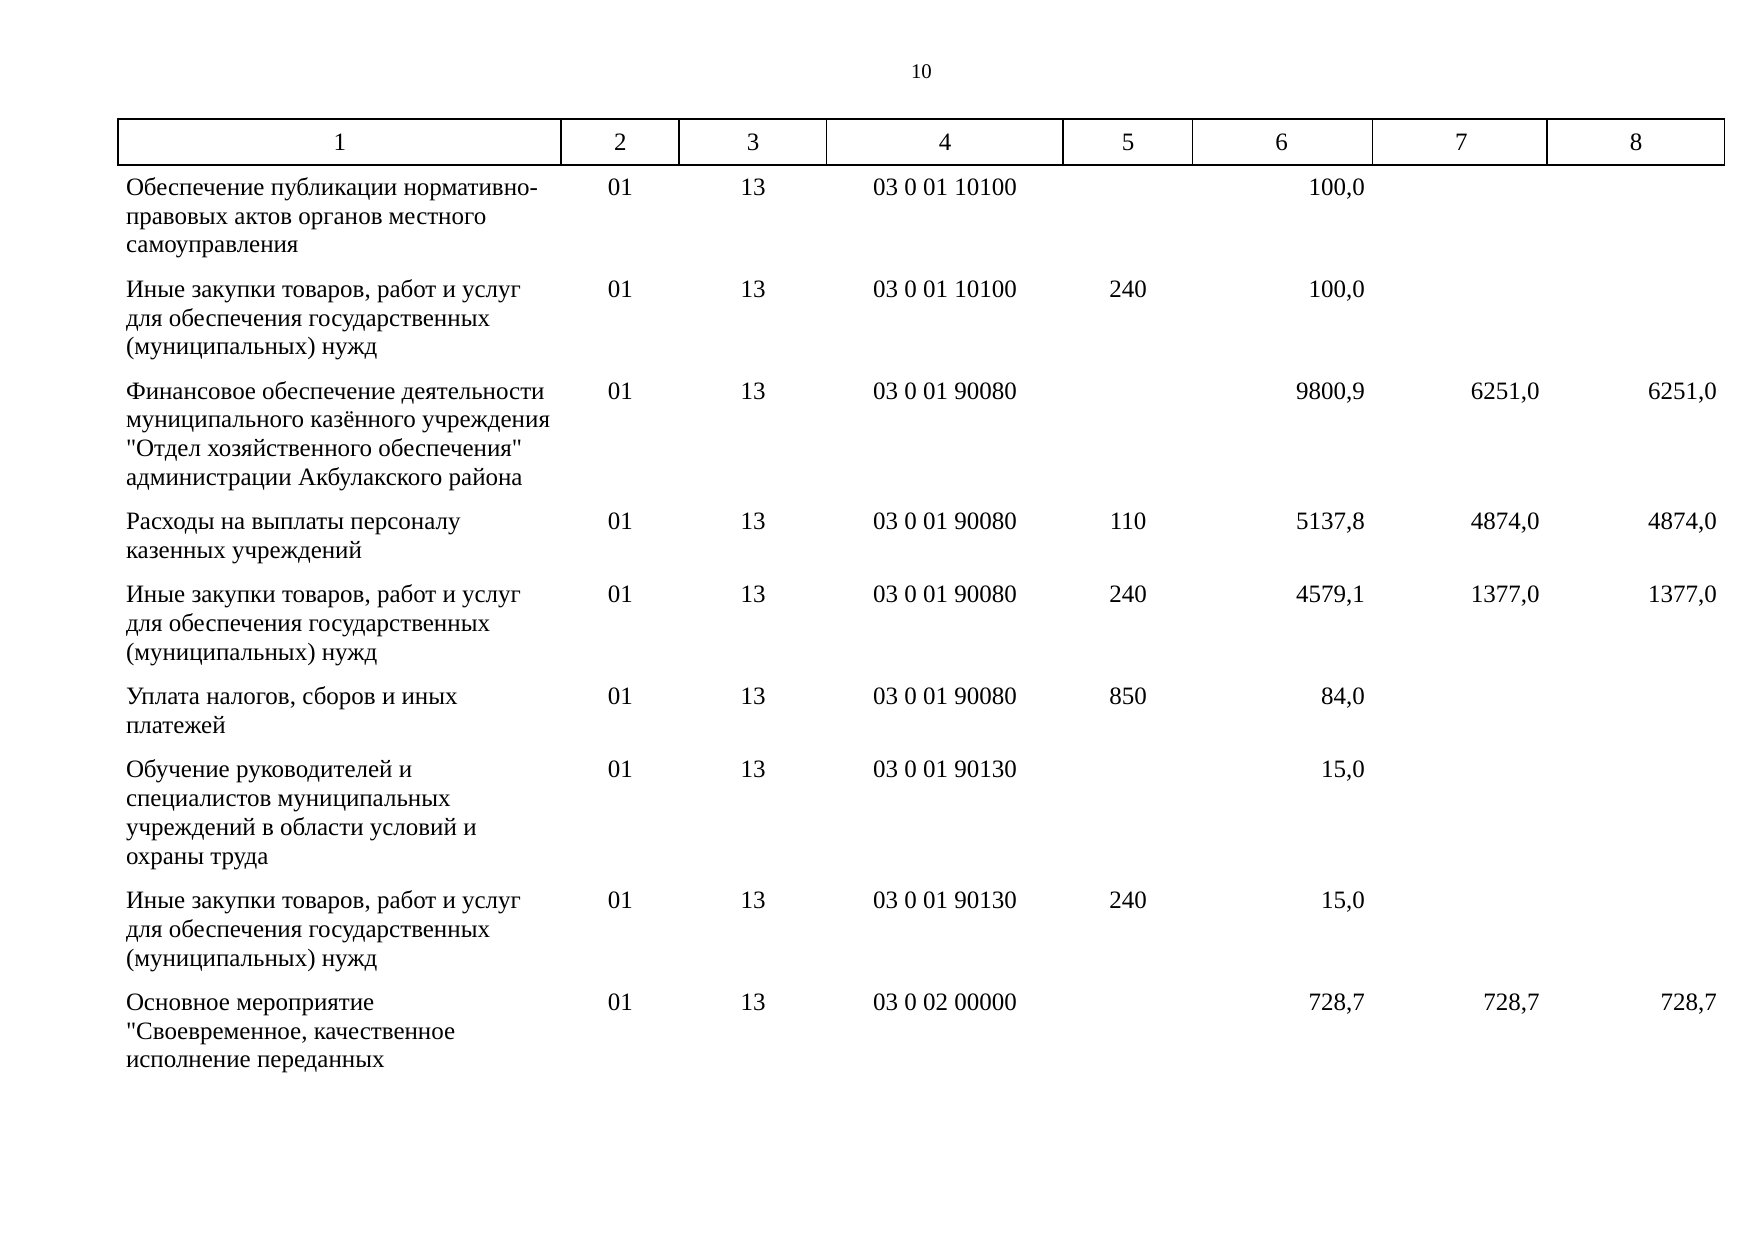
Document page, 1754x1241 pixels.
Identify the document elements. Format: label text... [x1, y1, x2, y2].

table_cell 01 [561, 979, 679, 1081]
table_cell [1547, 674, 1724, 747]
table_cell 15,0 [1193, 877, 1372, 979]
table_cell [1547, 877, 1724, 979]
table_cell 13 [679, 747, 827, 877]
table_cell 240 [1063, 572, 1193, 673]
table_cell Финансовое обеспечение деятельности муниципального казённого учреждения "Отдел хозяйственного обеспечения" администрации Акбулакского района [118, 368, 561, 498]
table_cell 13 [679, 979, 827, 1081]
table_cell 01 [561, 266, 679, 368]
table_cell 03 0 01 90080 [827, 572, 1063, 673]
table_cell 01 [561, 877, 679, 979]
table_cell 240 [1063, 877, 1193, 979]
table_cell 01 [561, 368, 679, 498]
table_cell 13 [679, 499, 827, 572]
table_cell 728,7 [1193, 979, 1372, 1081]
table_cell 84,0 [1193, 674, 1372, 747]
table_header 8 [1555, 128, 1716, 156]
table_cell 03 0 01 10100 [827, 266, 1063, 368]
table_cell 6251,0 [1372, 368, 1547, 498]
table_cell [1372, 747, 1547, 877]
table_header 7 [1380, 128, 1542, 156]
table_cell [1547, 166, 1724, 266]
table_cell 01 [561, 499, 679, 572]
table_header 2 [569, 128, 671, 156]
table_cell [1063, 747, 1193, 877]
table_cell 13 [679, 877, 827, 979]
table_header 3 [687, 128, 819, 156]
table_cell 13 [679, 266, 827, 368]
table_header [1373, 120, 1546, 164]
table_cell 728,7 [1372, 979, 1547, 1081]
table_cell 01 [561, 747, 679, 877]
table_cell 100,0 [1193, 266, 1372, 368]
table_cell Иные закупки товаров, работ и услуг для обеспечения государственных (муниципальных) нужд [118, 877, 561, 979]
table_cell 15,0 [1193, 747, 1372, 877]
table_cell 1377,0 [1547, 572, 1724, 673]
table_cell [1063, 979, 1193, 1081]
table_header [562, 120, 678, 164]
table_cell Обучение руководителей и специалистов муниципальных учреждений в области условий и охраны труда [118, 747, 561, 877]
table_cell 5137,8 [1193, 499, 1372, 572]
table_cell 4874,0 [1372, 499, 1547, 572]
table_header [1193, 120, 1372, 164]
table_cell 01 [561, 166, 679, 266]
table_cell Обеспечение публикации нормативно-правовых актов органов местного самоуправления [118, 166, 561, 266]
table_cell 03 0 02 00000 [827, 979, 1063, 1081]
table_cell 4579,1 [1193, 572, 1372, 673]
table_header 5 [1071, 128, 1185, 156]
table_cell 13 [679, 572, 827, 673]
table_cell [1547, 266, 1724, 368]
table_header [680, 120, 826, 164]
table_cell 9800,9 [1193, 368, 1372, 498]
table_cell 850 [1063, 674, 1193, 747]
table_cell Уплата налогов, сборов и иных платежей [118, 674, 561, 747]
table_header 6 [1201, 128, 1362, 156]
table_cell 4874,0 [1547, 499, 1724, 572]
table_cell 6251,0 [1547, 368, 1724, 498]
table_cell 13 [679, 166, 827, 266]
table_cell 03 0 01 90080 [827, 674, 1063, 747]
table_cell 01 [561, 572, 679, 673]
table_cell [1372, 674, 1547, 747]
table_cell 728,7 [1547, 979, 1724, 1081]
table_cell Основное мероприятие "Своевременное, качественное исполнение переданных [118, 979, 561, 1081]
table_cell [1063, 166, 1193, 266]
table_cell 110 [1063, 499, 1193, 572]
table_cell [1547, 747, 1724, 877]
table_cell [1063, 368, 1193, 498]
table_cell 03 0 01 90130 [827, 747, 1063, 877]
table_cell [1372, 166, 1547, 266]
table_header [119, 120, 560, 164]
table_cell Расходы на выплаты персоналу казенных учреждений [118, 499, 561, 572]
table_header 1 [126, 128, 553, 156]
table_cell 03 0 01 90130 [827, 877, 1063, 979]
table_cell 1377,0 [1372, 572, 1547, 673]
table_cell 13 [679, 368, 827, 498]
table_cell [1372, 877, 1547, 979]
table_cell 03 0 01 10100 [827, 166, 1063, 266]
table_header [827, 120, 1062, 164]
table_cell Иные закупки товаров, работ и услуг для обеспечения государственных (муниципальных) нужд [118, 572, 561, 673]
table_cell Иные закупки товаров, работ и услуг для обеспечения государственных (муниципальных) нужд [118, 266, 561, 368]
table_header [1548, 120, 1724, 164]
table_cell 13 [679, 674, 827, 747]
table_header [1064, 120, 1192, 164]
table_header 4 [835, 128, 1055, 156]
table_cell 240 [1063, 266, 1193, 368]
table_cell 100,0 [1193, 166, 1372, 266]
table_cell 03 0 01 90080 [827, 499, 1063, 572]
table_cell [1372, 266, 1547, 368]
table_cell 03 0 01 90080 [827, 368, 1063, 498]
table_cell 01 [561, 674, 679, 747]
